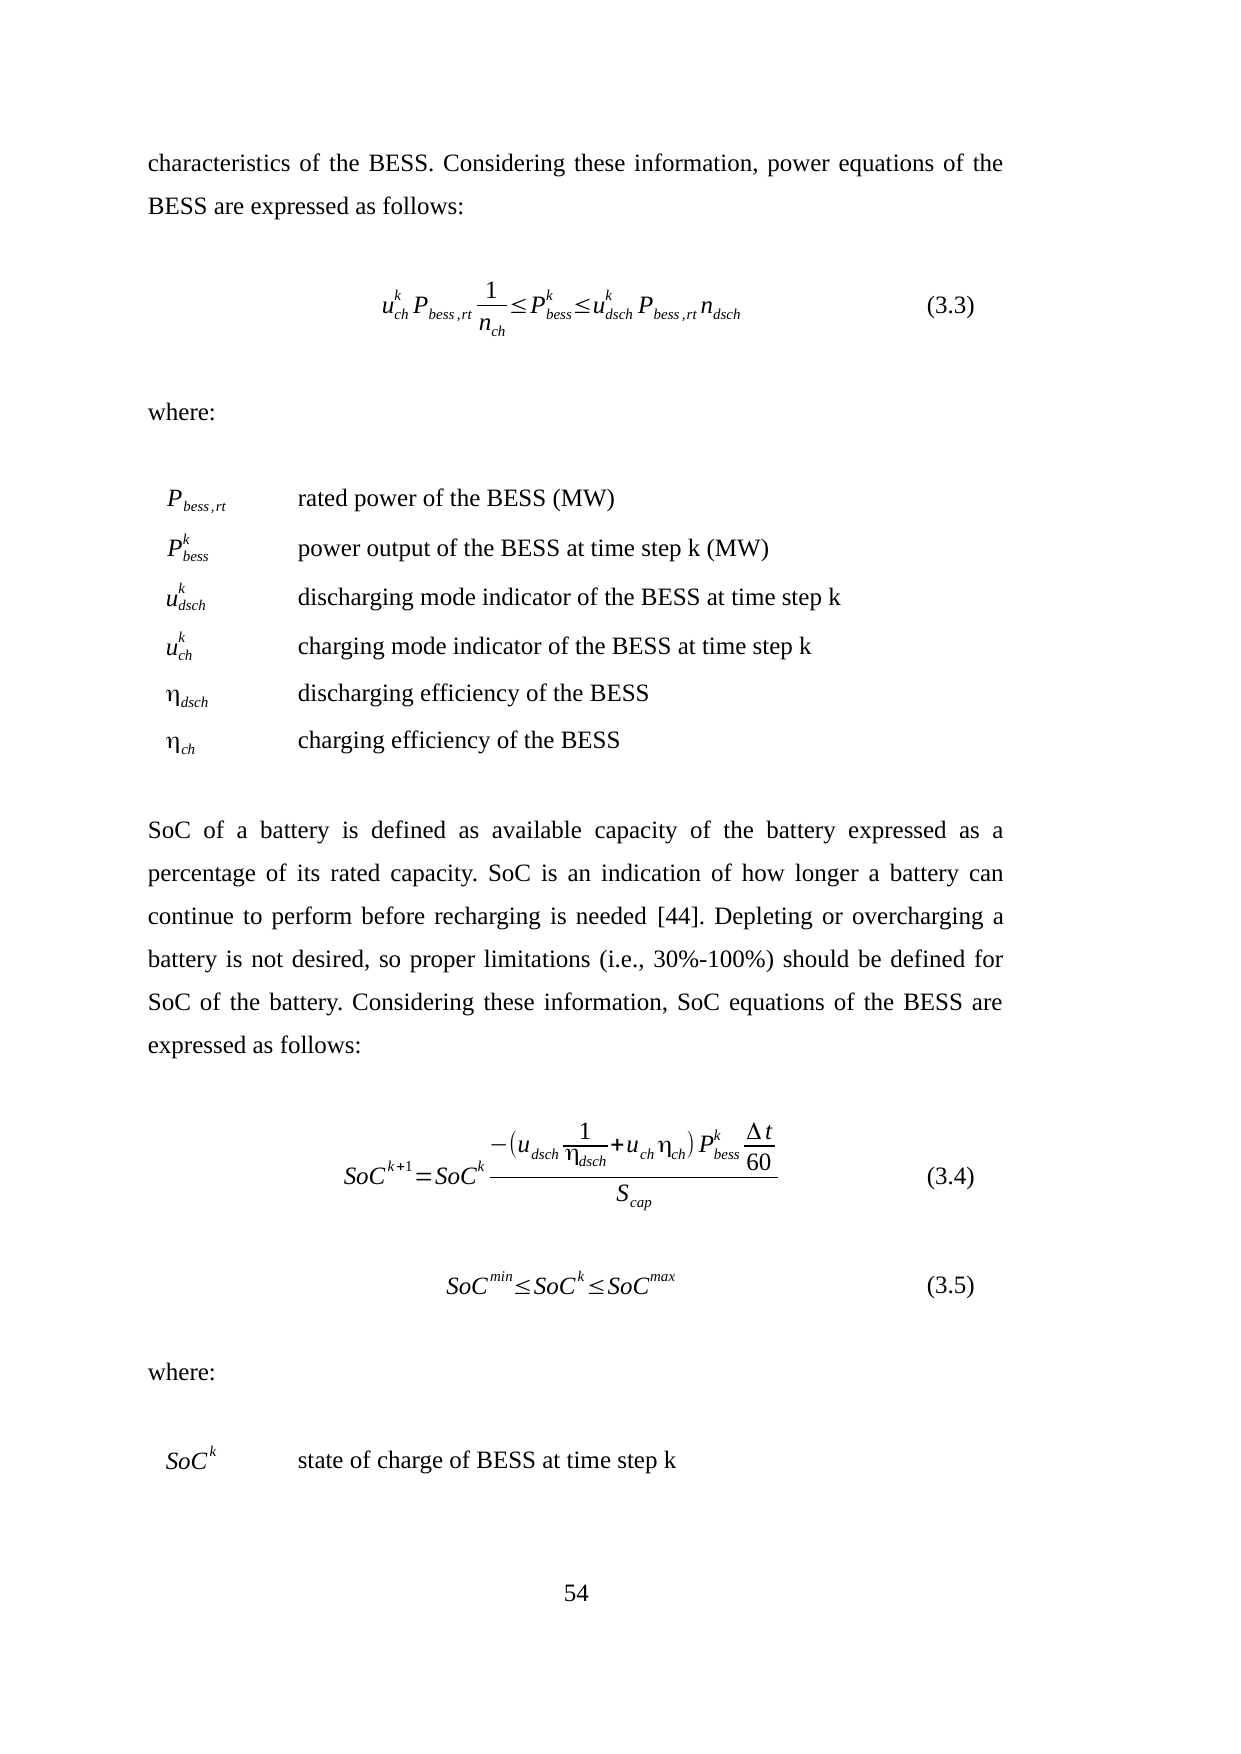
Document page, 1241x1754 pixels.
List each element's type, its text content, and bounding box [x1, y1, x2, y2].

text (3.3) [148, 277, 1004, 340]
text discharging mode indicator of the BESS at time step k [148, 579, 1004, 614]
text SoC of a battery is defined as available capacity of the battery expressed as a percentage of its rated capacity. SoC is an indication of how longer a battery can continue to perform before recharging is needed [44]. Depleting or overcharging a battery is not desired, so proper limitations (i.e., 30%-100%) should be defined for SoC of the battery. Considering these information, SoC equations of the BESS are expressed as follows: [148, 815, 1004, 1059]
text state of charge of BESS at time step k [148, 1443, 1004, 1474]
text (3.4) [148, 1117, 1004, 1211]
text (3.5) [148, 1268, 1004, 1299]
text charging efficiency of the BESS [148, 725, 1004, 757]
text rated power of the BESS (MW) [148, 483, 1004, 516]
text where: [148, 1357, 1004, 1386]
text where: [148, 397, 1004, 426]
text discharging efficiency of the BESS [148, 678, 1004, 710]
text charging mode indicator of the BESS at time step k [148, 629, 1004, 664]
text characteristics of the BESS. Considering these information, power equations of the BESS are expressed as follows: [148, 148, 1004, 219]
text power output of the BESS at time step k (MW) [148, 530, 1004, 565]
